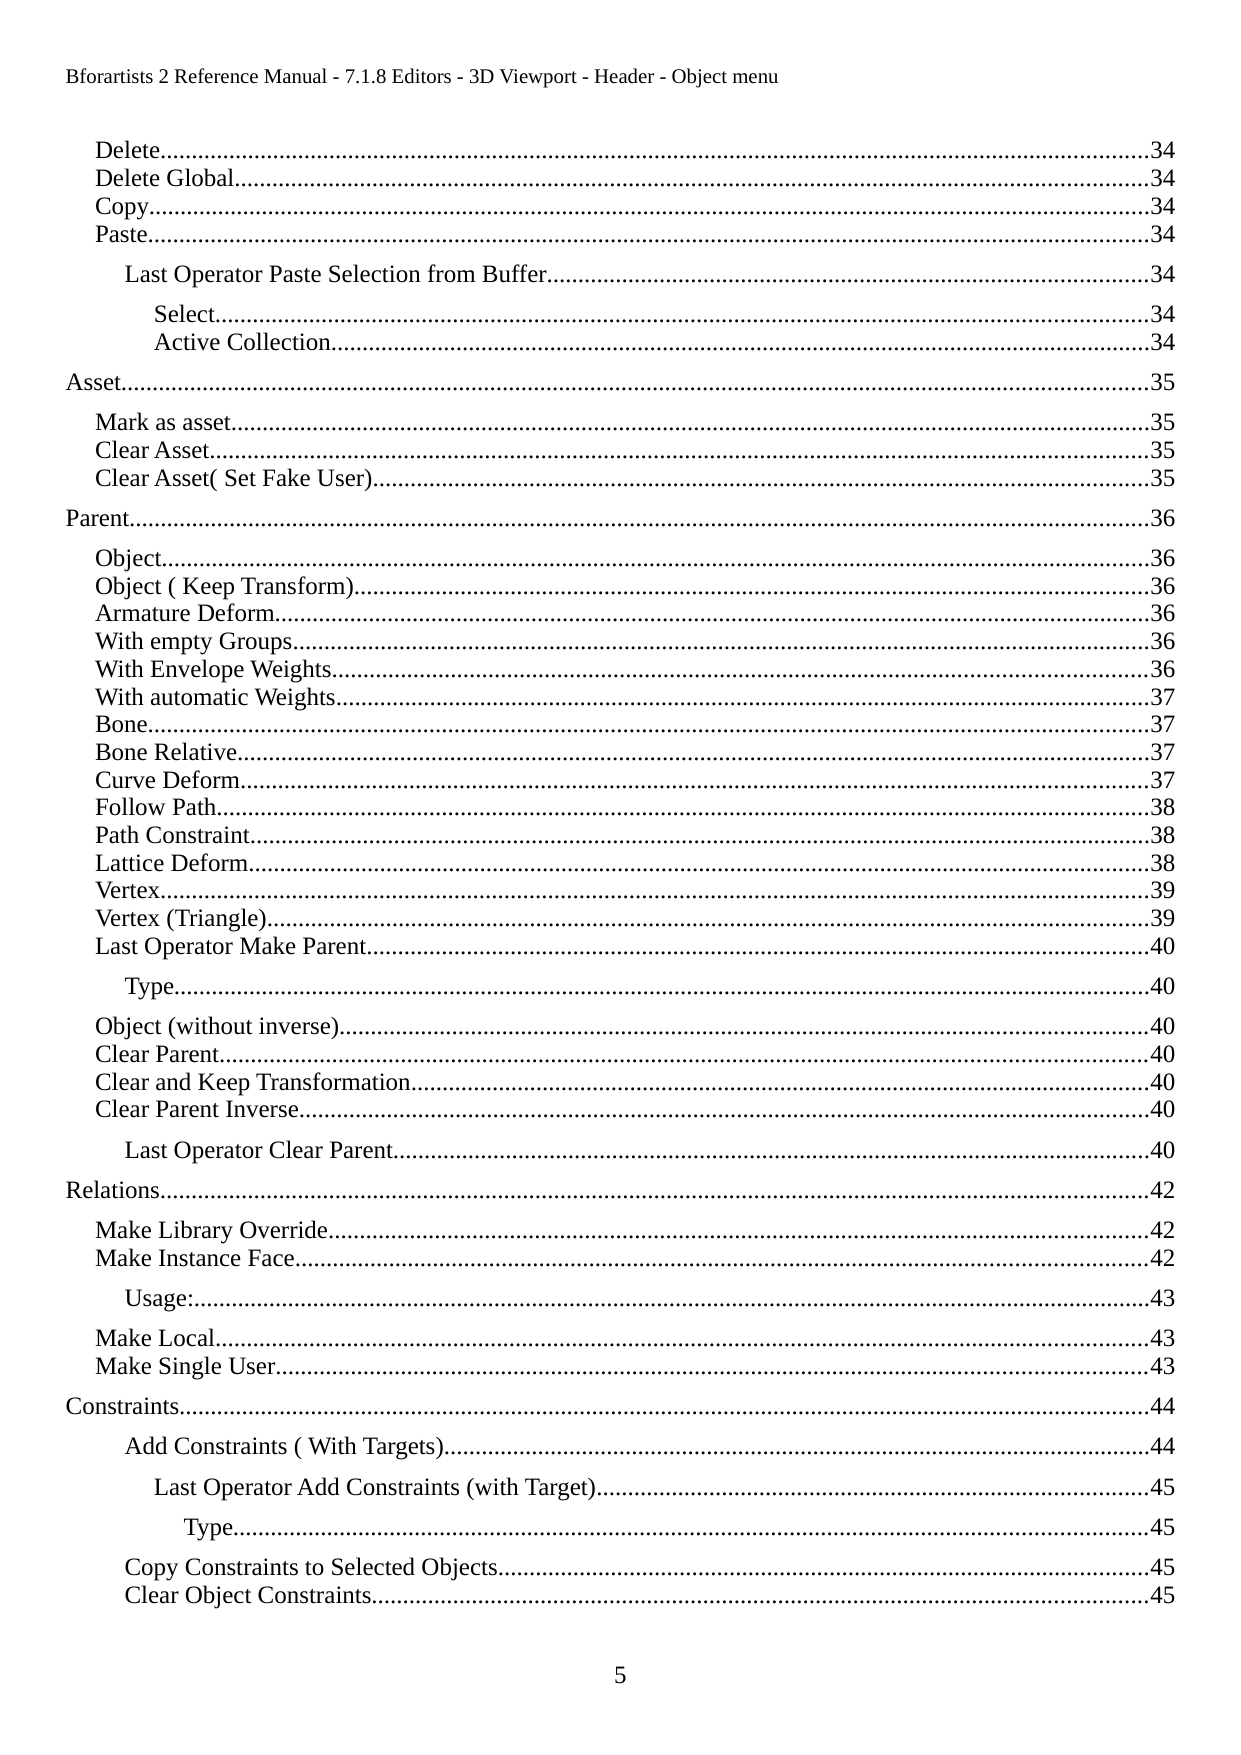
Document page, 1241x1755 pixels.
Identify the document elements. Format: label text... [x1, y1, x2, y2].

text Bone 37 [88, 710, 1181, 738]
text Copy 34 [88, 192, 1181, 220]
text Relations 42 [59, 1170, 1181, 1210]
text Armature Deform 36 [88, 599, 1181, 627]
text Last Operator Make Parent 40 [88, 932, 1181, 966]
text Follow Path 38 [88, 793, 1181, 821]
text Lattice Deform 38 [88, 849, 1181, 877]
text Paste 34 [88, 220, 1181, 254]
text Clear Asset 35 [88, 436, 1181, 464]
text Parent 36 [59, 498, 1181, 538]
text Vertex 39 [88, 877, 1181, 904]
text Add Constraints ( With Targets) 44 [118, 1426, 1181, 1466]
text Object (without inverse) 40 [88, 1006, 1181, 1040]
text Mark as asset 35 [88, 402, 1181, 436]
text Make Single User 43 [88, 1352, 1181, 1386]
text Bone Relative 37 [88, 738, 1181, 766]
text Path Constraint 38 [88, 821, 1181, 849]
text Constraints 44 [59, 1386, 1181, 1426]
text Curve Deform 37 [88, 766, 1181, 793]
text Clear Parent 40 [88, 1040, 1181, 1068]
text Clear Parent Inverse 40 [88, 1096, 1181, 1129]
text Type 45 [177, 1507, 1181, 1547]
text Object ( Keep Transform) 36 [88, 572, 1181, 599]
text Delete 34 [88, 130, 1181, 164]
text Make Library Override 42 [88, 1210, 1181, 1244]
text Clear and Keep Transformation 40 [88, 1068, 1181, 1096]
text Copy Constraints to Selected Objects 45 [118, 1547, 1181, 1581]
text Last Operator Paste Selection from Buffer 34 [118, 254, 1181, 294]
text Object 36 [88, 538, 1181, 572]
text Active Collection 34 [147, 328, 1181, 362]
text Vertex (Triangle) 39 [88, 904, 1181, 932]
text Clear Object Constraints 45 [118, 1581, 1181, 1615]
text Type 40 [118, 966, 1181, 1006]
text Asset 35 [59, 362, 1181, 402]
text Usage: 43 [118, 1278, 1181, 1318]
text Make Local 43 [88, 1318, 1181, 1352]
text Last Operator Add Constraints (with Target) 45 [147, 1466, 1181, 1507]
text Delete Global 34 [88, 164, 1181, 192]
text Make Instance Face 42 [88, 1244, 1181, 1278]
text With automatic Weights 37 [88, 683, 1181, 710]
text With empty Groups 36 [88, 627, 1181, 655]
text Clear Asset( Set Fake User) 35 [88, 464, 1181, 498]
text Last Operator Clear Parent 40 [118, 1129, 1181, 1170]
text With Envelope Weights 36 [88, 655, 1181, 683]
text Select 34 [147, 294, 1181, 328]
